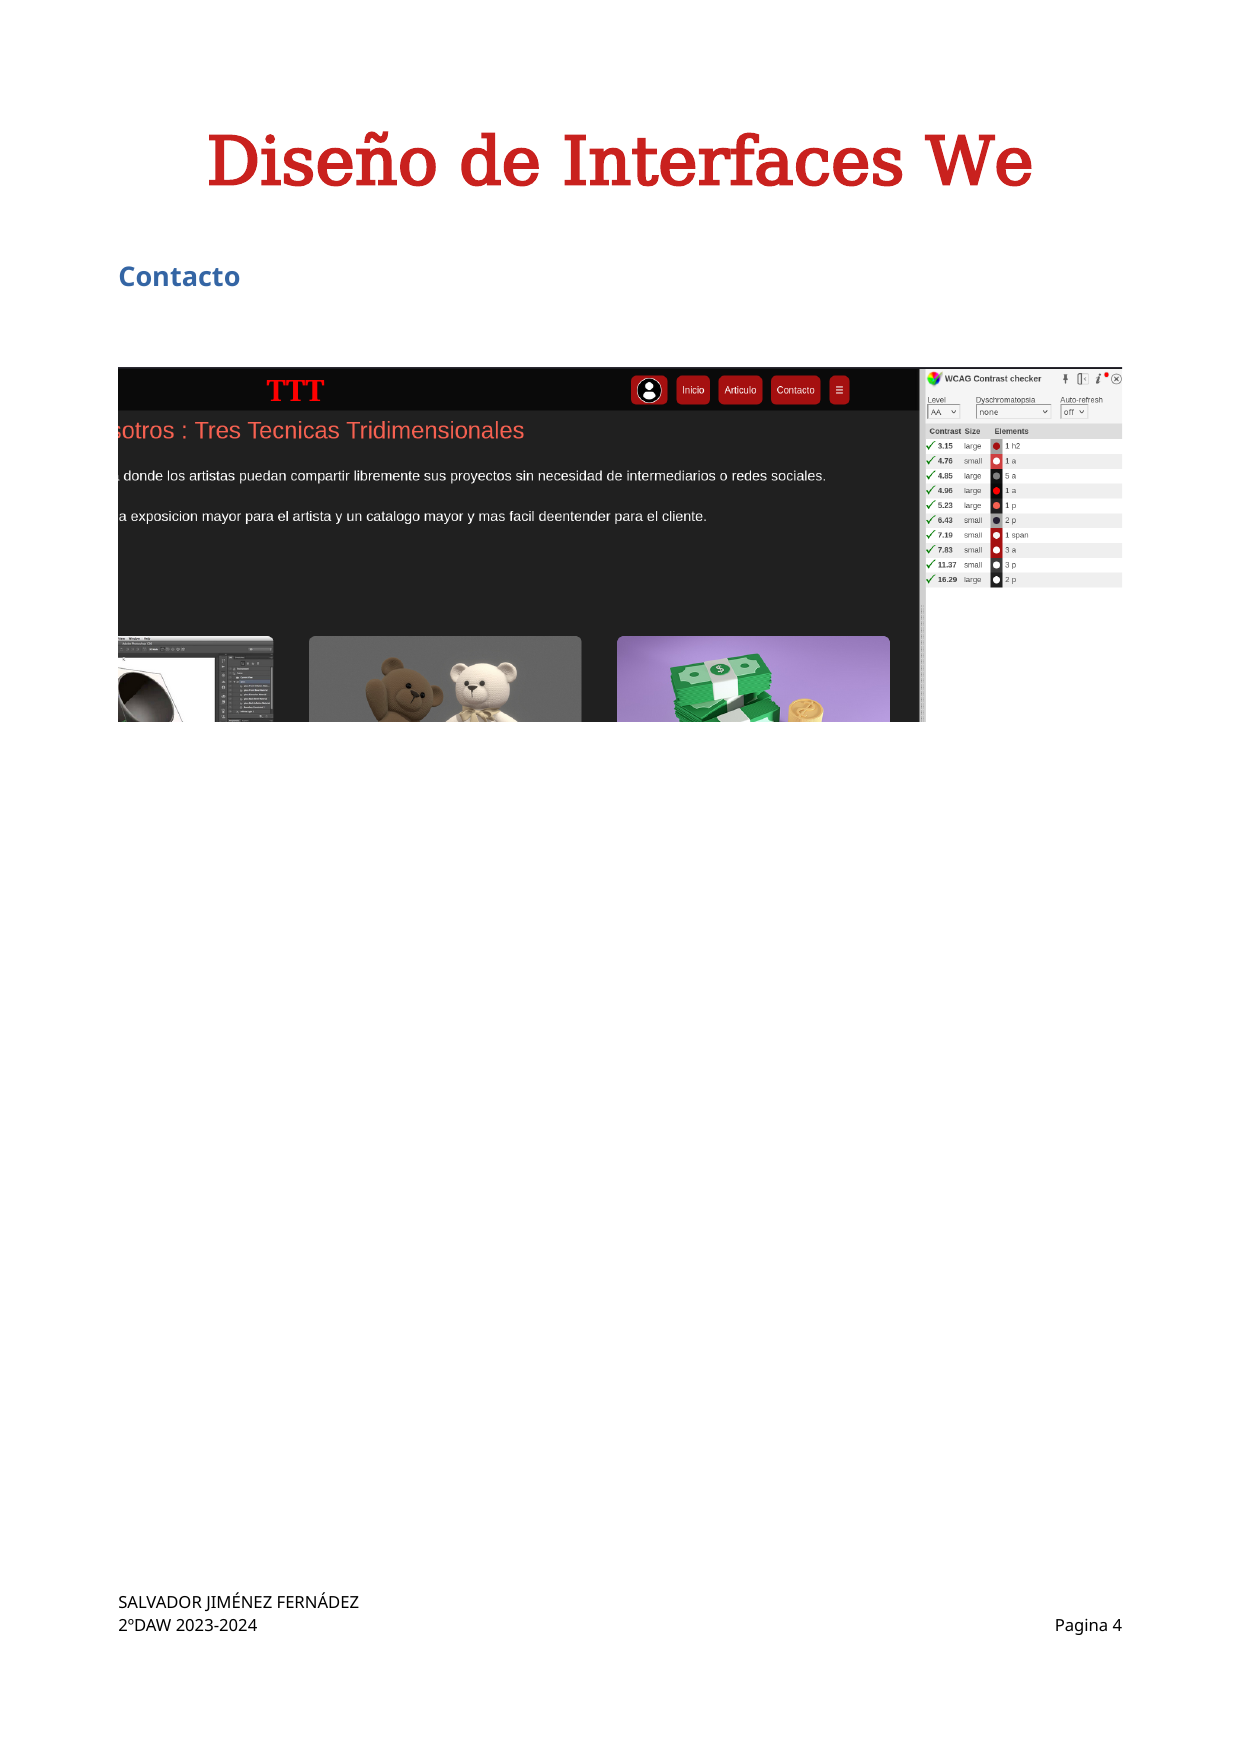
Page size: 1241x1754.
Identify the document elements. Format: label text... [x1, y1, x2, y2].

text Contacto [118, 257, 1122, 294]
picture [118, 367, 1123, 722]
